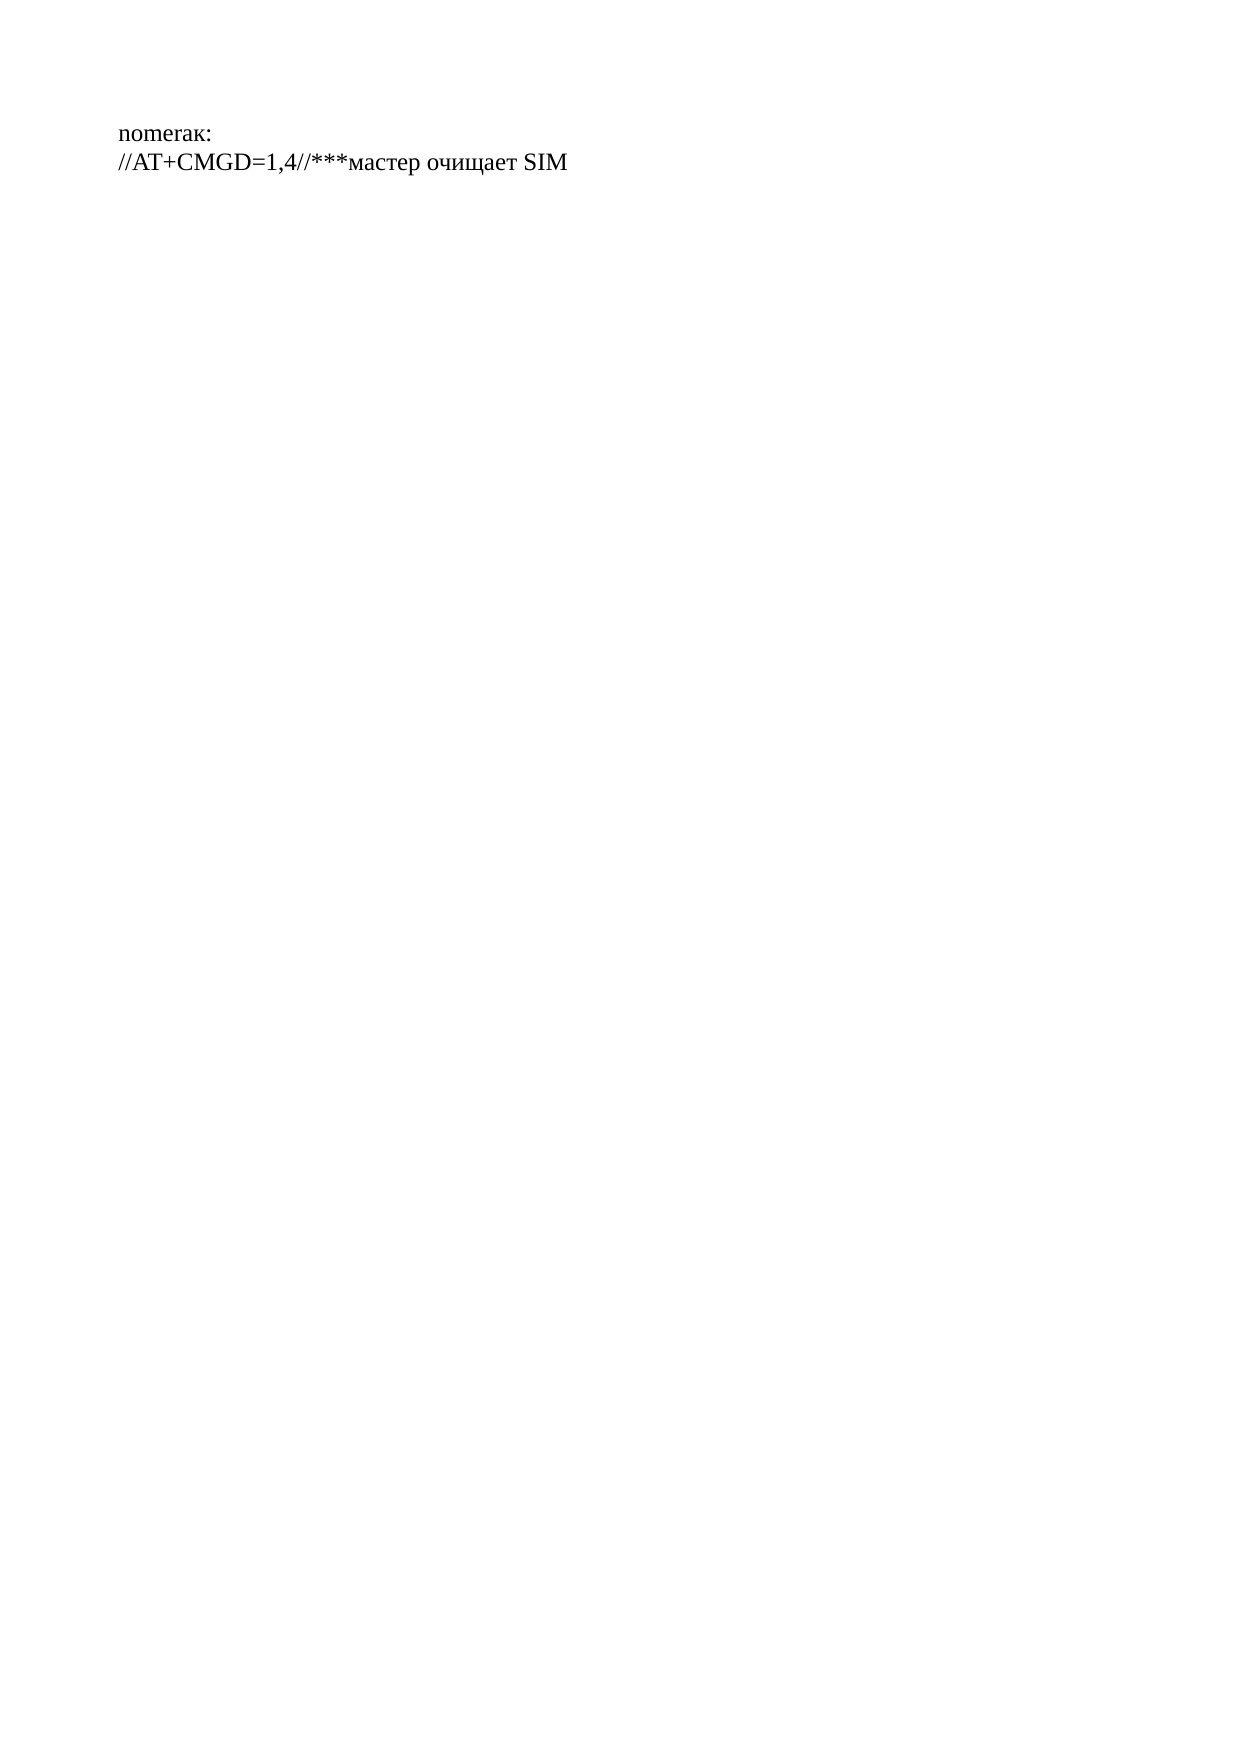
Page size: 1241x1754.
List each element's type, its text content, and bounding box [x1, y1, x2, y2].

text nomeraк: [118, 118, 1122, 147]
text //AT+CMGD=1,4//***мастер очищает SIM [118, 147, 1122, 176]
